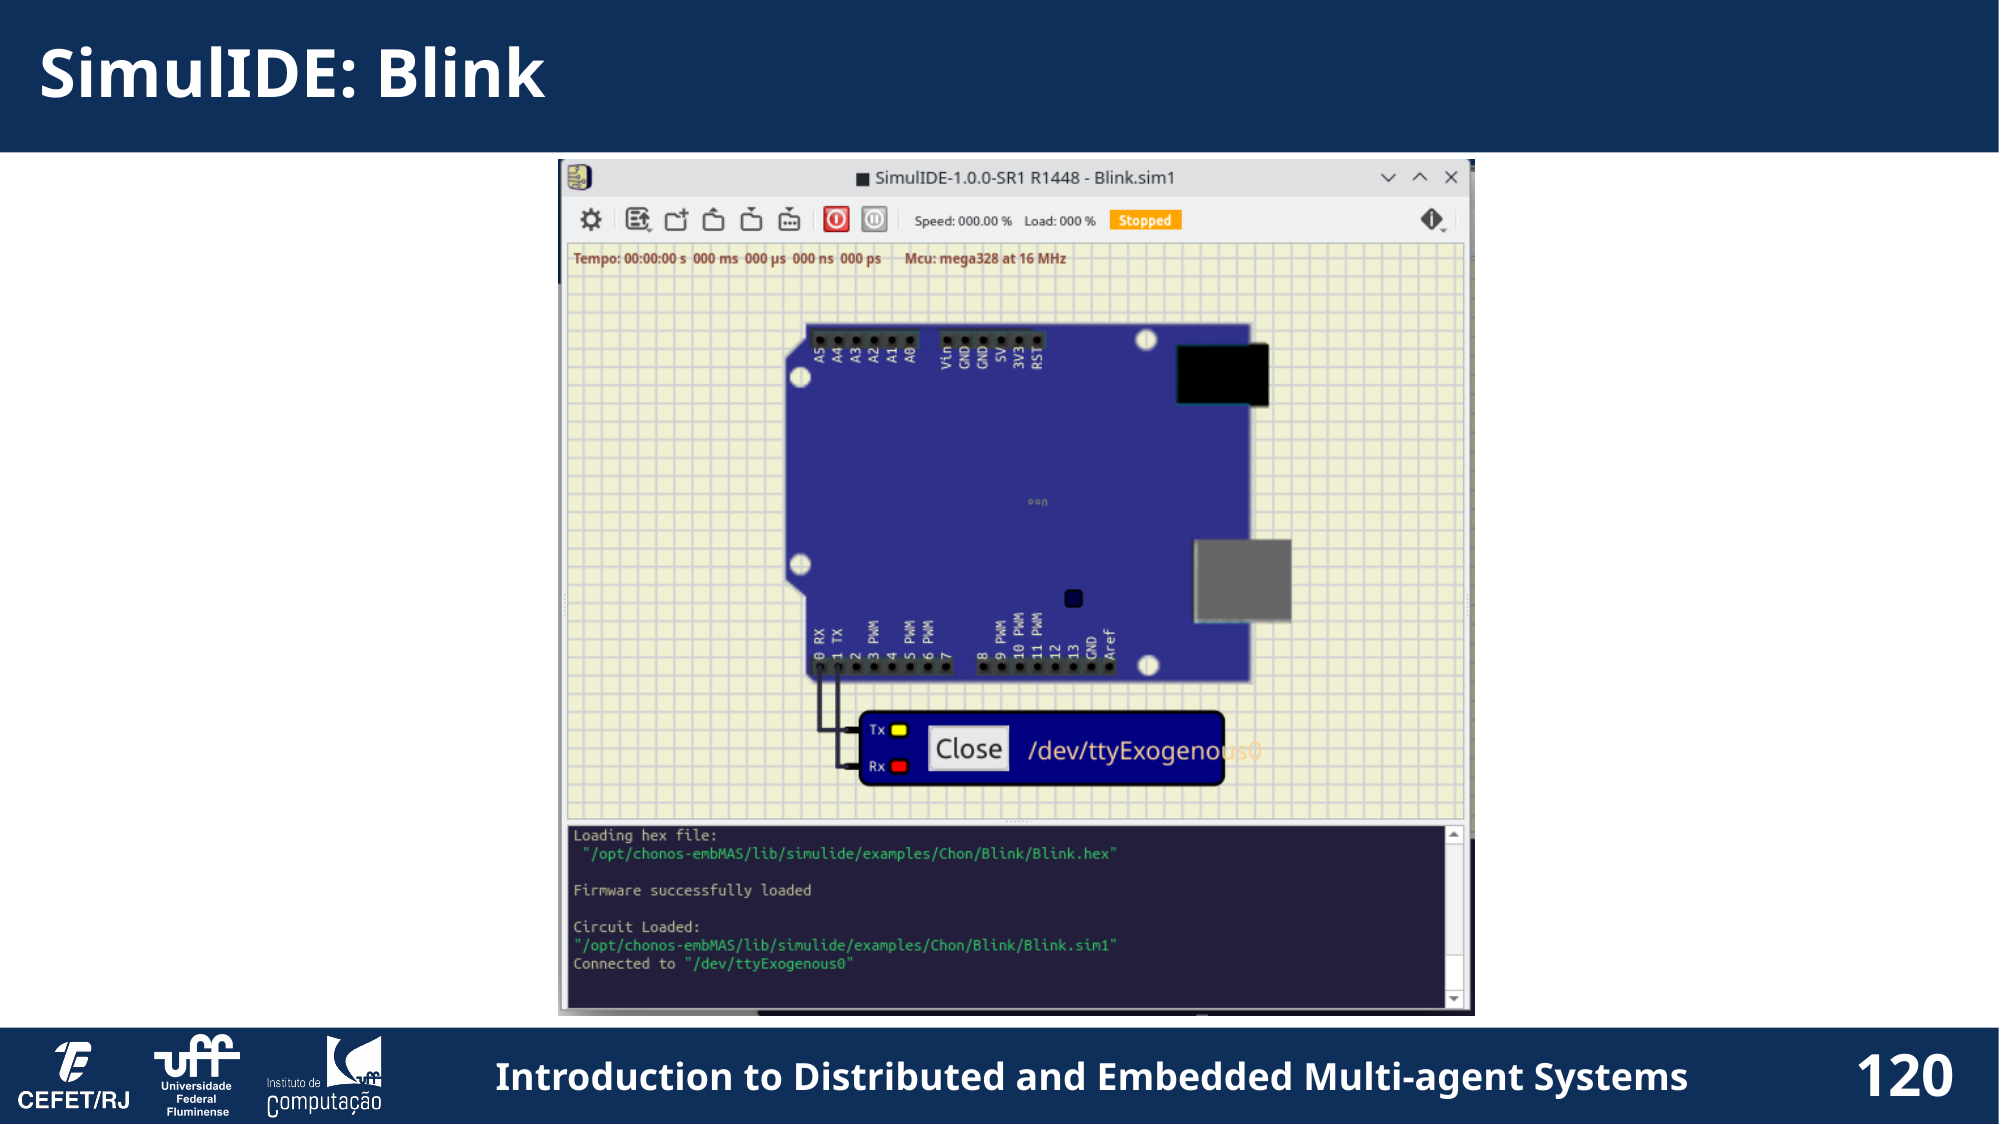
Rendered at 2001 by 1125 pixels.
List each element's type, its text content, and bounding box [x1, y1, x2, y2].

picture [558, 159, 1475, 1016]
picture [153, 1033, 241, 1121]
text_box SimulIDE: Blink [25, 23, 1998, 116]
picture [18, 1021, 129, 1125]
picture [265, 1033, 383, 1118]
